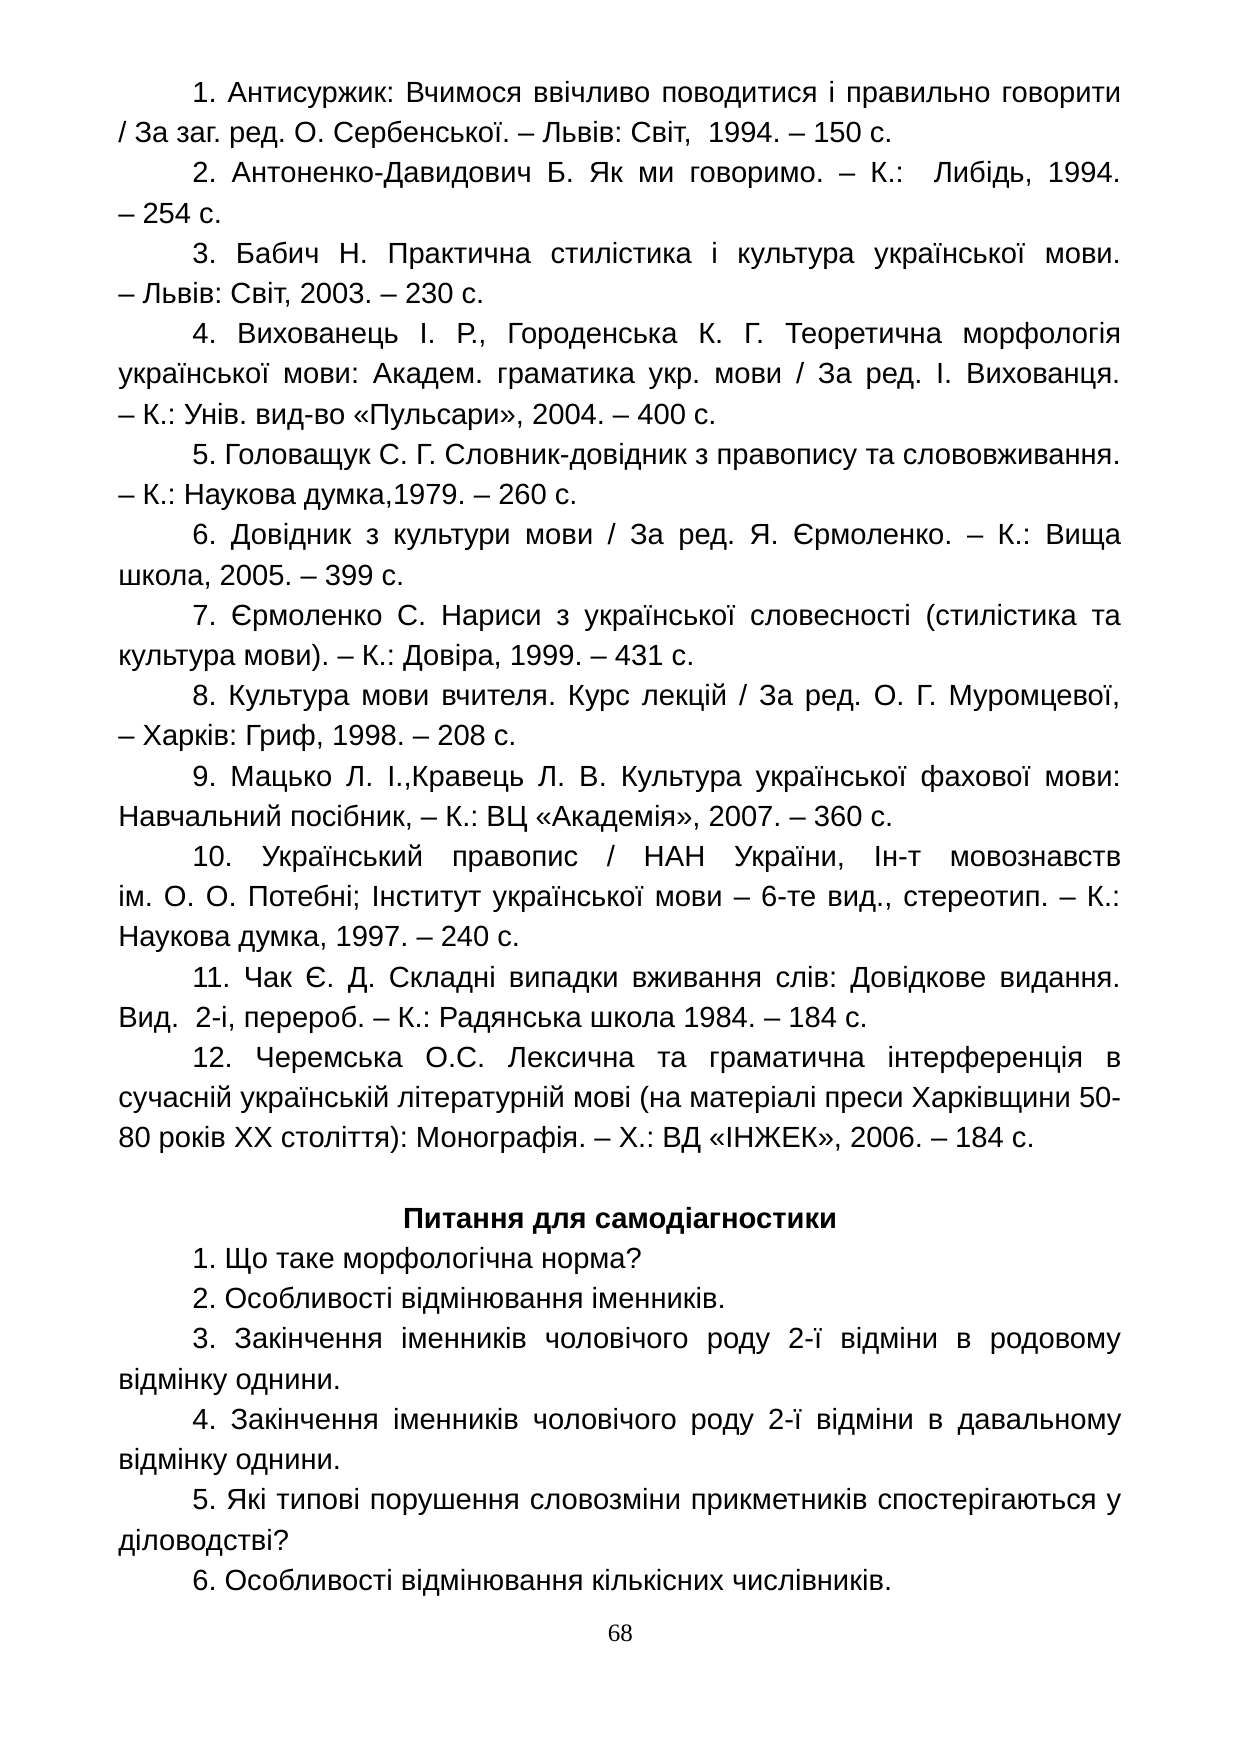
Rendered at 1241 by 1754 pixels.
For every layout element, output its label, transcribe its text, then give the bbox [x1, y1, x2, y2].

text 3. Закінчення іменників чоловічого роду 2-ї відміни в родовому відмінку однини. [118, 1321, 1122, 1395]
text 7. Єрмоленко С. Нариси з української словесності (стилістика та культура мови). – К.: Довіра, 1999. – 431 с. [118, 598, 1122, 671]
text 9. Мацько Л. І.,Кравець Л. В. Культура української фахової мови: Навчальний посібник, – К.: ВЦ «Академія», 2007. – 360 с. [118, 758, 1122, 832]
text 5. Головащук С. Г. Словник-довідник з правопису та слововживання. – К.: Наукова думка,1979. – 260 с. [118, 437, 1122, 511]
text 12. Черемська О.С. Лексична та граматична інтерференція в сучасній українській літературній мові (на матеріалі преси Харківщини 50-80 років ХХ століття): Монографія. – Х.: ВД «ІНЖЕК», 2006. – 184 с. [118, 1040, 1122, 1154]
text 4. Закінчення іменників чоловічого роду 2-ї відміни в давальному відмінку однини. [118, 1402, 1122, 1476]
text 2. Антоненко-Давидович Б. Як ми говоримо. – К.: Либідь, 1994. – 254 с. [118, 155, 1122, 229]
text 3. Бабич Н. Практична стилістика і культура української мови. – Львів: Світ, 2003. – 230 с. [118, 236, 1122, 309]
text 1. Що таке морфологічна норма? [118, 1241, 1122, 1274]
text 4. Вихованець І. Р., Городенська К. Г. Теоретична морфологія української мови: Академ. граматика укр. мови / За ред. І. Вихованця. – К.: Унів. вид-во «Пульсари», 2004. – 400 с. [118, 316, 1122, 430]
text 2. Особливості відмінювання іменників. [118, 1281, 1122, 1315]
text 10. Український правопис / НАН України, Ін-т мовознавств ім. О. О. Потебні; Інститут української мови – 6-те вид., стереотип. – К.: Наукова думка, 1997. – 240 с. [118, 839, 1122, 953]
text 5. Які типові порушення словозміни прикметників спостерігаються у діловодстві? [118, 1482, 1122, 1556]
text 6. Особливості відмінювання кількісних числівників. [118, 1563, 1122, 1596]
text 11. Чак Є. Д. Складні випадки вживання слів: Довідкове видання. Вид. 2-і, перероб. – К.: Радянська школа 1984. – 184 с. [118, 959, 1122, 1033]
text 8. Культура мови вчителя. Курс лекцій / За ред. О. Г. Муромцевої, – Харків: Гриф, 1998. – 208 с. [118, 678, 1122, 752]
text 1. Антисуржик: Вчимося ввічливо поводитися і правильно говорити / За заг. ред. О. Сербенської. – Львів: Світ, 1994. – 150 с. [118, 75, 1122, 149]
text Питання для самодіагностики [118, 1201, 1122, 1234]
text 6. Довідник з культури мови / За ред. Я. Єрмоленко. – К.: Вища школа, 2005. – 399 с. [118, 517, 1122, 591]
